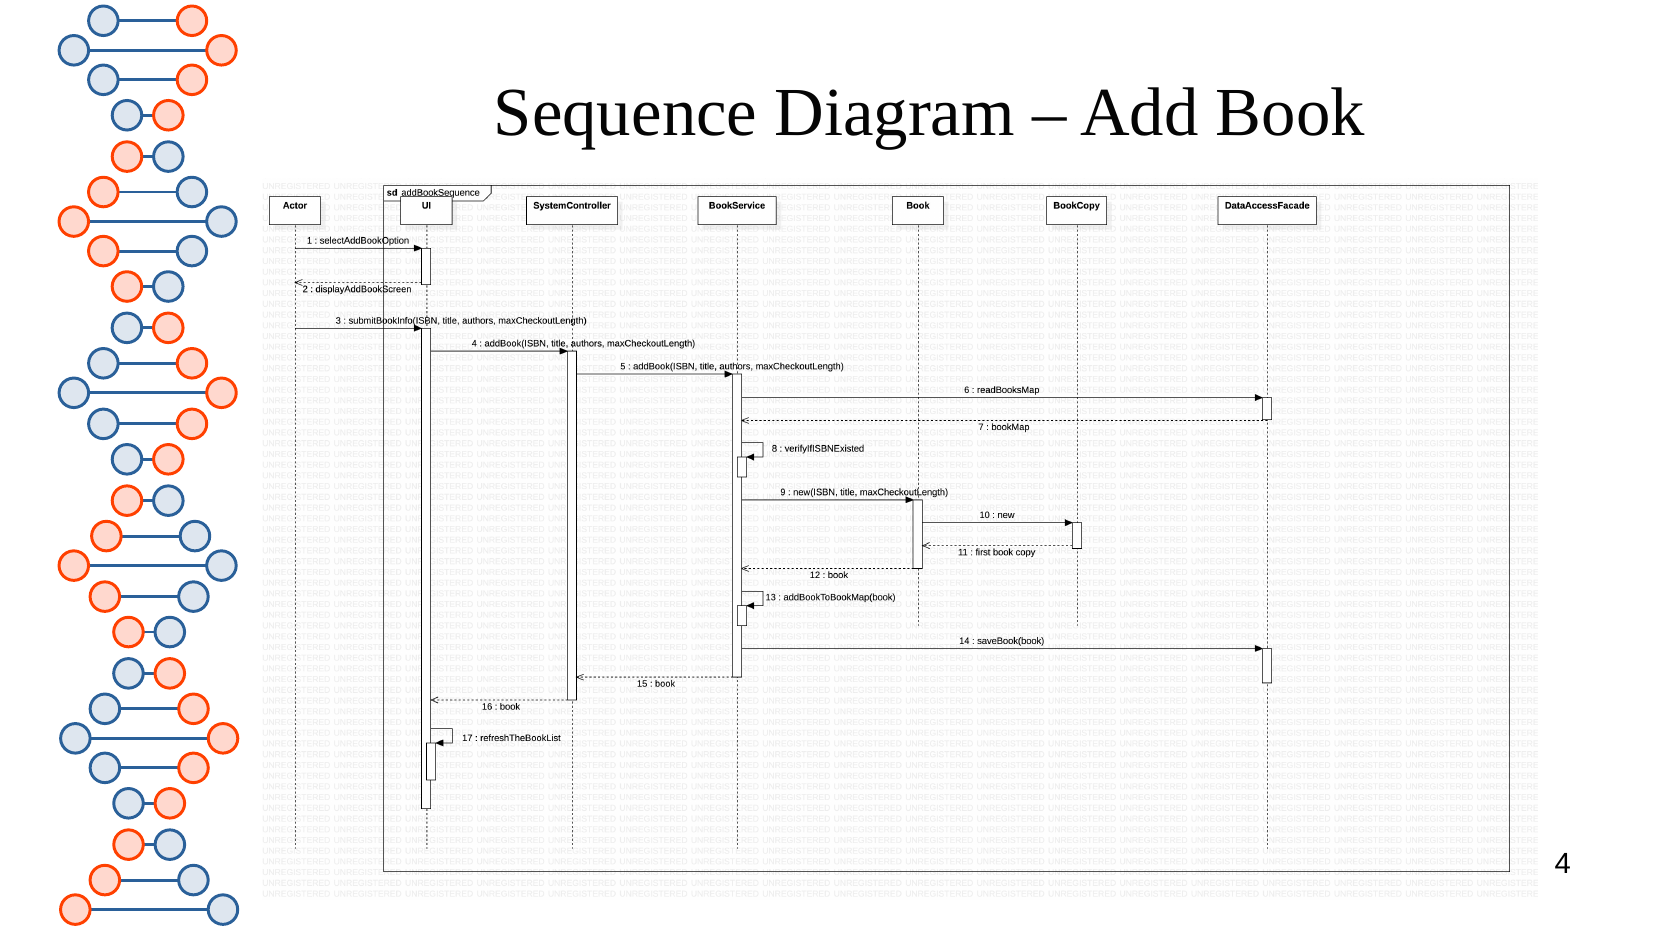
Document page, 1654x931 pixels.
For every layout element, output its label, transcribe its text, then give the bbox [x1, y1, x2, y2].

picture [262, 178, 1538, 901]
title Sequence Diagram – Add Book [265, 35, 1595, 189]
